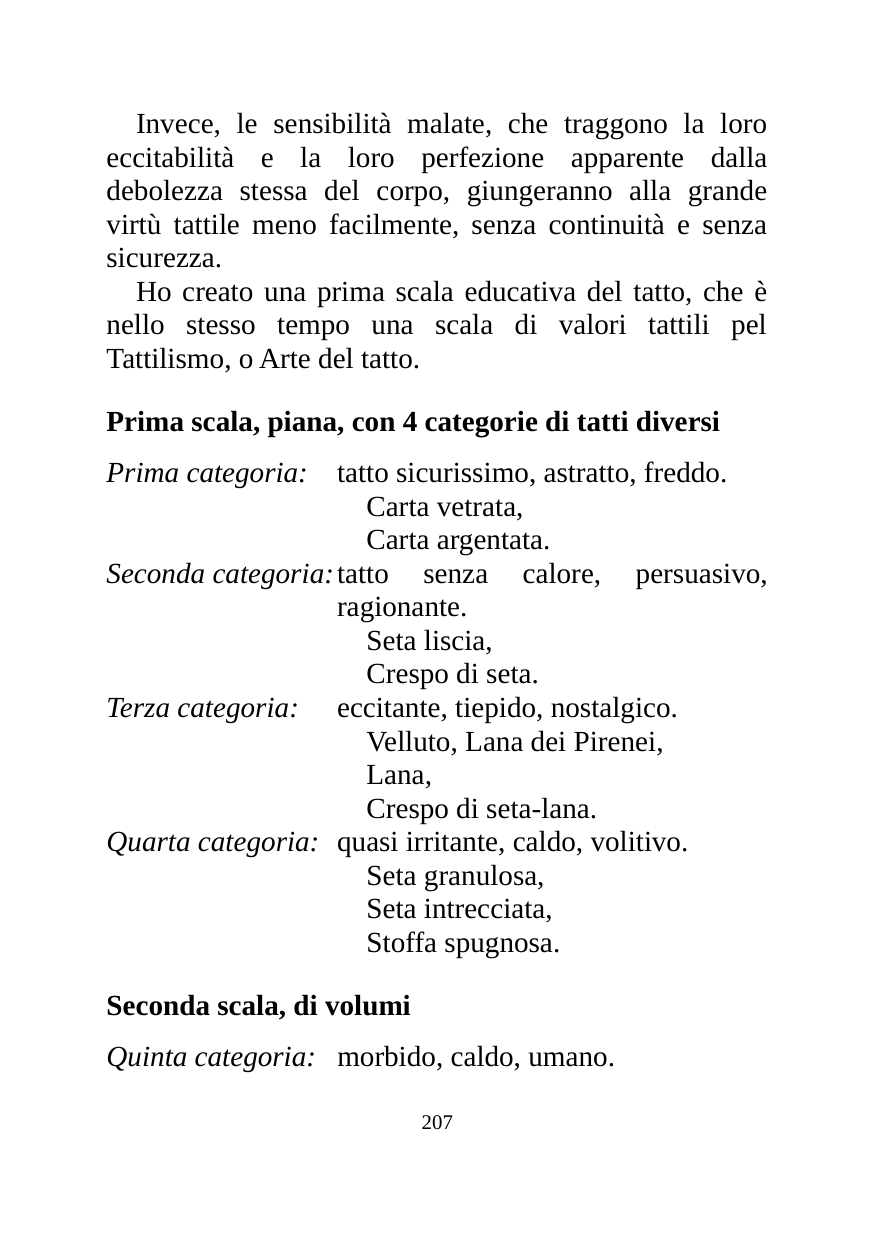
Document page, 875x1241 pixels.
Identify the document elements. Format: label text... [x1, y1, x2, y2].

table_header Quinta categoria: [106, 1039, 337, 1073]
table_header morbido, caldo, umano. [337, 1039, 767, 1073]
table_cell quasi irritante, caldo, volitivo. Seta granulosa, Seta intrecciata, Stoffa spugnosa. [337, 824, 768, 958]
table_cell tatto senza calore, persuasivo, ragionante. Seta liscia, Crespo di seta. [337, 556, 768, 690]
text Prima scala, piana, con 4 categorie di tatti diversi [106, 404, 768, 438]
table_cell Seconda categoria: [106, 556, 337, 690]
text Seconda scala, di volumi [106, 988, 768, 1021]
table_header Prima categoria: [106, 455, 337, 556]
table_header tatto sicurissimo, astratto, freddo. Carta vetrata, Carta argentata. [337, 455, 768, 556]
table_cell Terza categoria: [106, 690, 337, 824]
table_cell eccitante, tiepido, nostalgico. Velluto, Lana dei Pirenei, Lana, Crespo di seta-lana. [337, 690, 768, 824]
text Ho creato una prima scala educativa del tatto, che è nello stesso tempo una scala di valori tattili pel Tattilismo, o Arte del tatto. [106, 274, 768, 374]
text Invece, le sensibilità malate, che traggono la loro eccitabilità e la loro perfezione apparente dalla debolezza stessa del corpo, giungeranno alla grande virtù tattile meno facilmente, senza continuità e senza sicurezza. [106, 106, 768, 274]
table_cell Quarta categoria: [106, 824, 337, 958]
